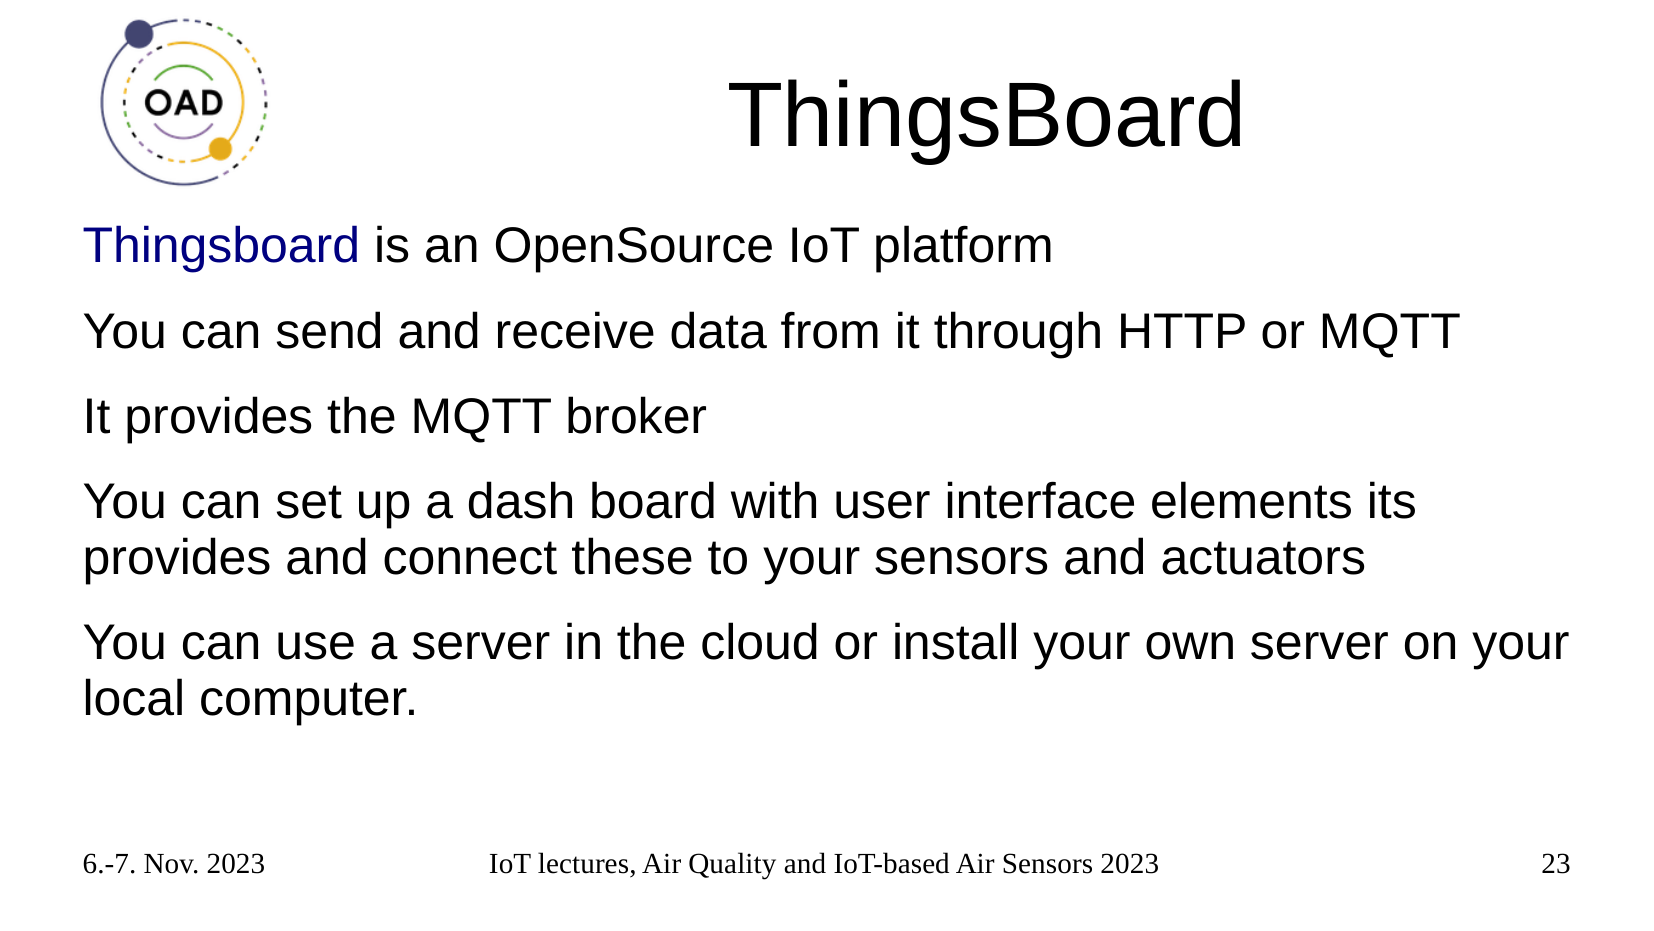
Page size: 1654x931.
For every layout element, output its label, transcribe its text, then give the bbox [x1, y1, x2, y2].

list Thingsboard is an OpenSource IoT platform You can send and receive data from it through HTTP or MQTT It provides the MQTT broker You can set up a dash board with user interface elements its provides and connect these to your sensors and actuators You can use a server in the cloud or install your own server on your local computer. [82, 217, 1571, 758]
title ThingsBoard [403, 37, 1571, 193]
picture [59, 4, 303, 207]
